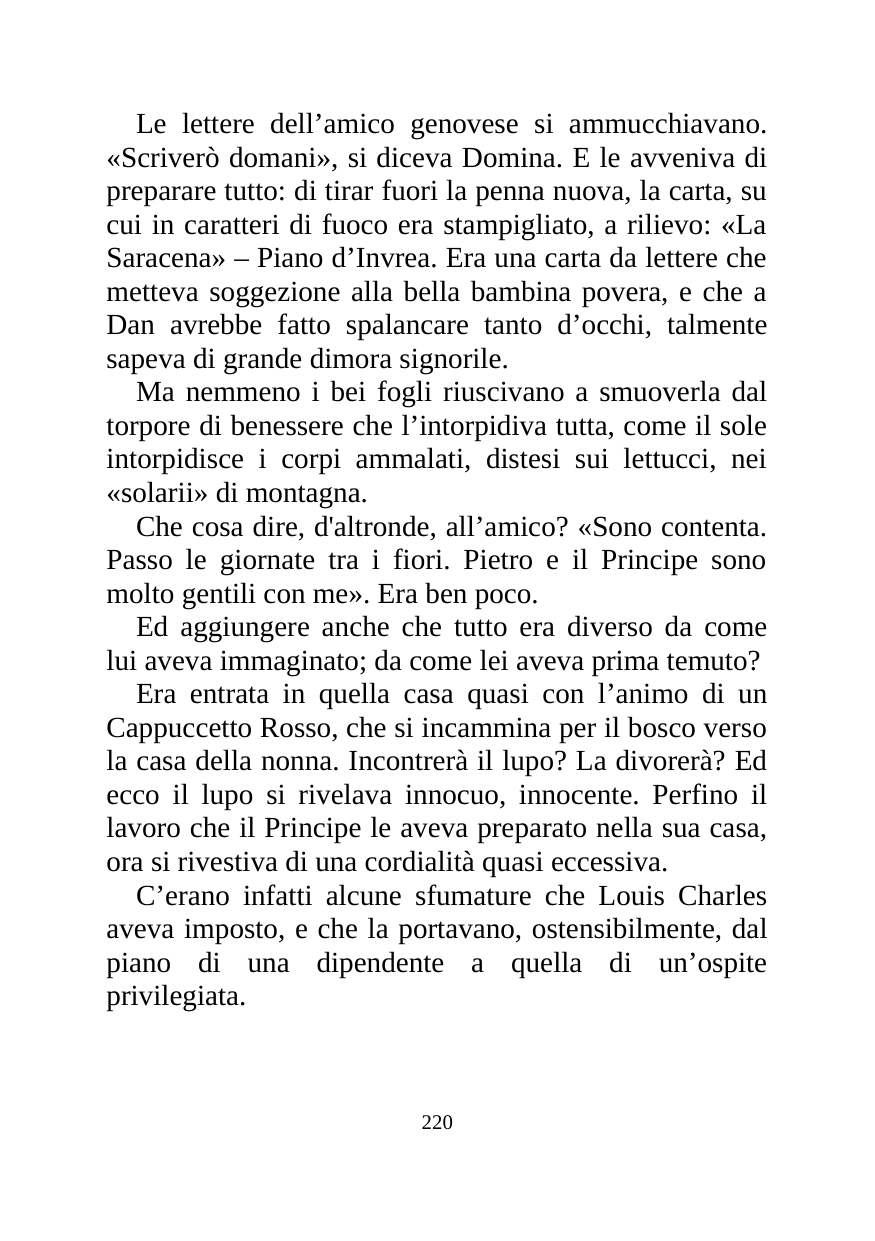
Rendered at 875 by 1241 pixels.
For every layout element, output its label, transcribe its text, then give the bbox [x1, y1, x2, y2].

text Ma nemmeno i bei fogli riuscivano a smuoverla dal torpore di benessere che l’intorpidiva tutta, come il sole intorpidisce i corpi ammalati, distesi sui lettucci, nei «solarii» di montagna. [106, 374, 768, 509]
text Le lettere dell’amico genovese si ammucchiavano. «Scriverò domani», si diceva Domina. E le avveniva di preparare tutto: di tirar fuori la penna nuova, la carta, su cui in caratteri di fuoco era stampigliato, a rilievo: «La Saracena» – Piano d’Invrea. Era una carta da lettere che metteva soggezione alla bella bambina povera, e che a Dan avrebbe fatto spalancare tanto d’occhi, talmente sapeva di grande dimora signorile. [106, 106, 768, 374]
text Ed aggiungere anche che tutto era diverso da come lui aveva immaginato; da come lei aveva prima temuto? [106, 609, 768, 676]
text C’erano infatti alcune sfumature che Louis Charles aveva imposto, e che la portavano, ostensibilmente, dal piano di una dipendente a quella di un’ospite privilegiata. [106, 878, 768, 1012]
text Era entrata in quella casa quasi con l’animo di un Cappuccetto Rosso, che si incammina per il bosco verso la casa della nonna. Incontrerà il lupo? La divorerà? Ed ecco il lupo si rivelava innocuo, innocente. Perfino il lavoro che il Principe le aveva preparato nella sua casa, ora si rivestiva di una cordialità quasi eccessiva. [106, 676, 768, 878]
text Che cosa dire, d'altronde, all’amico? «Sono contenta. Passo le giornate tra i fiori. Pietro e il Principe sono molto gentili con me». Era ben poco. [106, 509, 768, 609]
